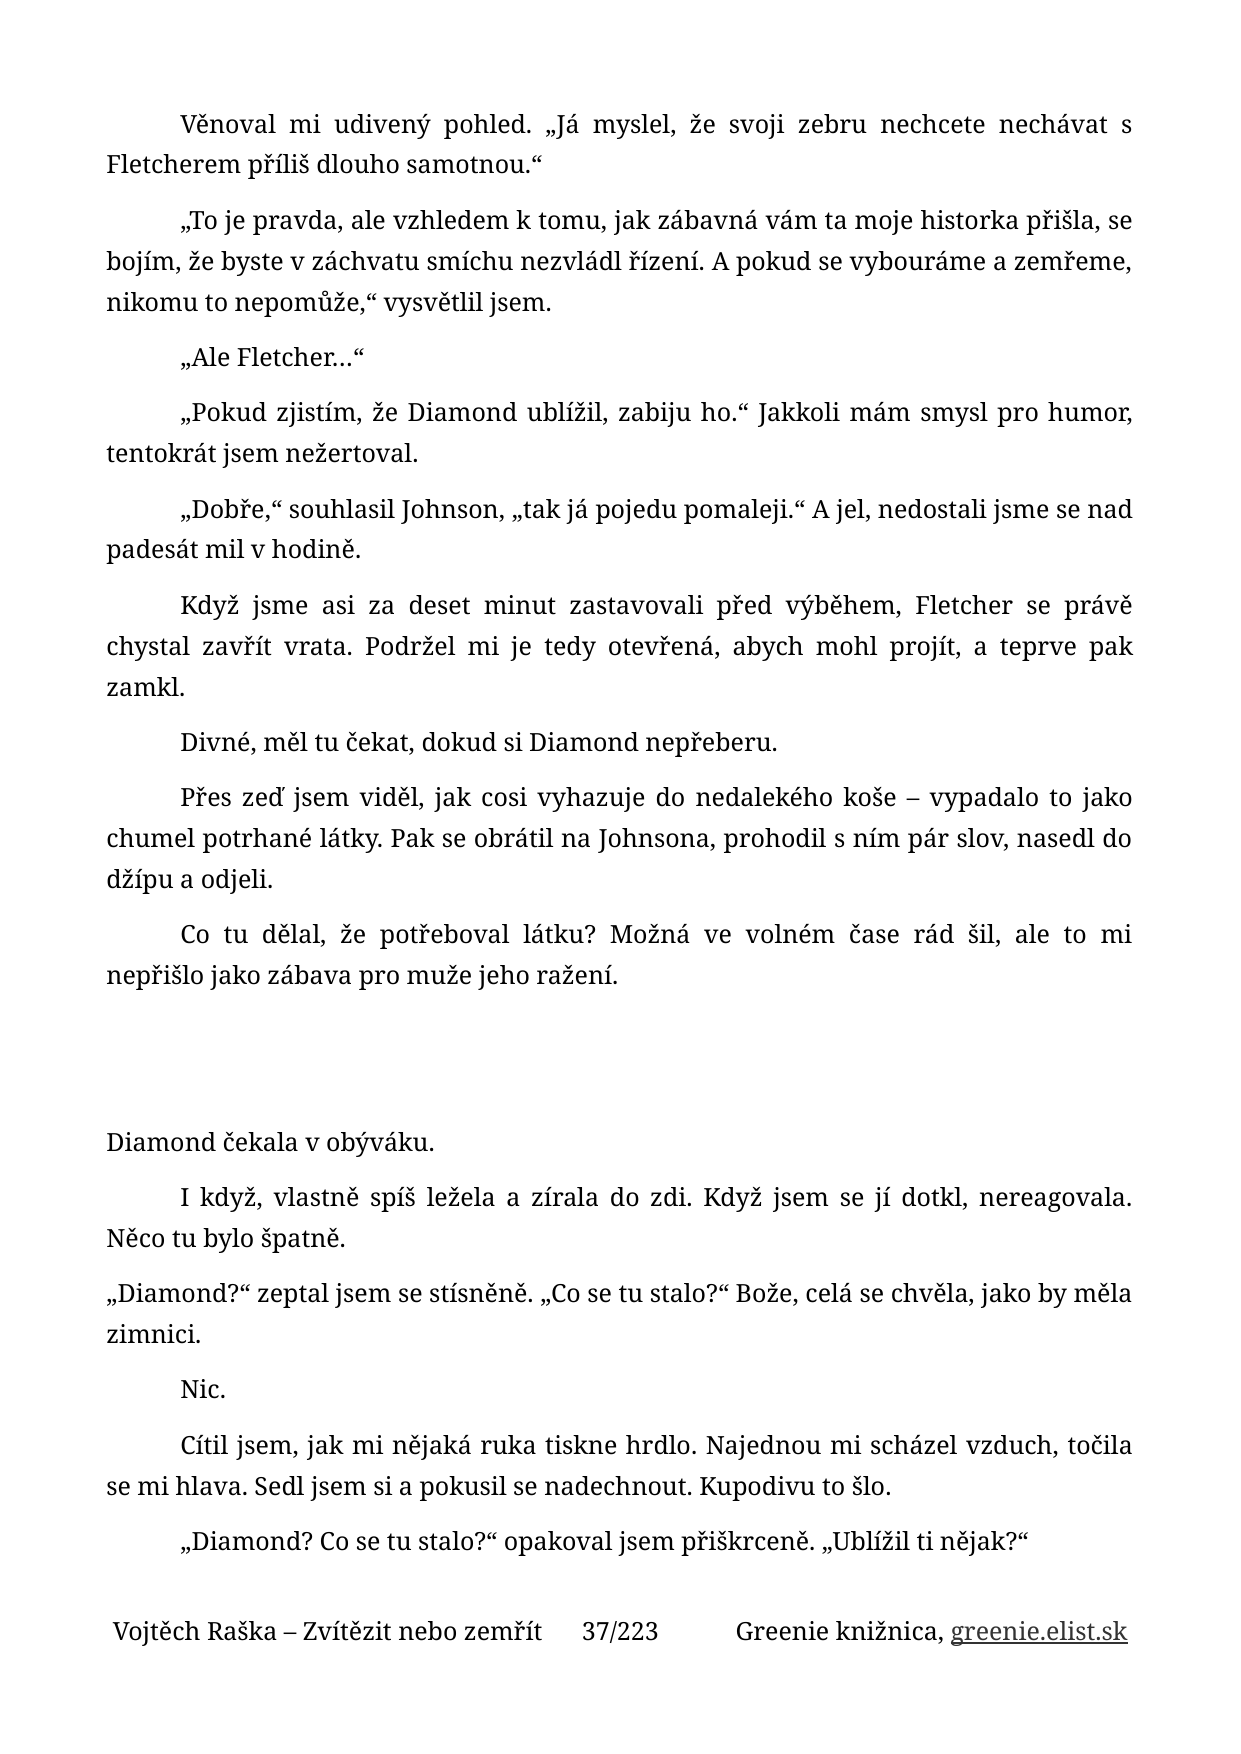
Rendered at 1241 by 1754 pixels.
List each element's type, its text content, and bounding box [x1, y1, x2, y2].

text „Dobře,“ souhlasil Johnson, „tak já pojedu pomaleji.“ A jel, nedostali jsme se nad padesát mil v hodině. [106, 491, 1134, 566]
text Co tu dělal, že potřeboval látku? Možná ve volném čase rád šil, ale to mi nepřišlo jako zábava pro muže jeho ražení. [106, 917, 1134, 992]
text „Diamond? Co se tu stalo?“ opakoval jsem přiškrceně. „Ublížil ti nějak?“ [106, 1524, 1134, 1558]
text Diamond čekala v obýváku. [106, 1124, 1134, 1158]
text „Diamond?“ zeptal jsem se stísněně. „Co se tu stalo?“ Bože, celá se chvěla, jako by měla zimnici. [106, 1276, 1134, 1351]
text Když jsme asi za deset minut zastavovali před výběhem, Fletcher se právě chystal zavřít vrata. Podržel mi je tedy otevřená, abych mohl projít, a teprve pak zamkl. [106, 587, 1134, 703]
text „Pokud zjistím, že Diamond ublížil, zabiju ho.“ Jakkoli mám smysl pro humor, tentokrát jsem nežertoval. [106, 395, 1134, 470]
text Věnoval mi udivený pohled. „Já myslel, že svoji zebru nechcete nechávat s Fletcherem příliš dlouho samotnou.“ [106, 106, 1134, 181]
text Přes zeď jsem viděl, jak cosi vyhazuje do nedalekého koše – vypadalo to jako chumel potrhané látky. Pak se obrátil na Johnsona, prohodil s ním pár slov, nasedl do džípu a odjeli. [106, 780, 1134, 896]
text „Ale Fletcher…“ [106, 339, 1134, 374]
text Cítil jsem, jak mi nějaká ruka tiskne hrdlo. Najednou mi scházel vzduch, točila se mi hlava. Sedl jsem si a pokusil se nadechnout. Kupodivu to šlo. [106, 1427, 1134, 1502]
text „To je pravda, ale vzhledem k tomu, jak zábavná vám ta moje historka přišla, se bojím, že byste v záchvatu smíchu nezvládl řízení. A pokud se vybouráme a zemřeme, nikomu to nepomůže,“ vysvětlil jsem. [106, 202, 1134, 318]
text I když, vlastně spíš ležela a zírala do zdi. Když jsem se jí dotkl, nereagovala. Něco tu bylo špatně. [106, 1179, 1134, 1254]
text Nic. [106, 1372, 1134, 1406]
text Divné, měl tu čekat, dokud si Diamond nepřeberu. [106, 724, 1134, 759]
